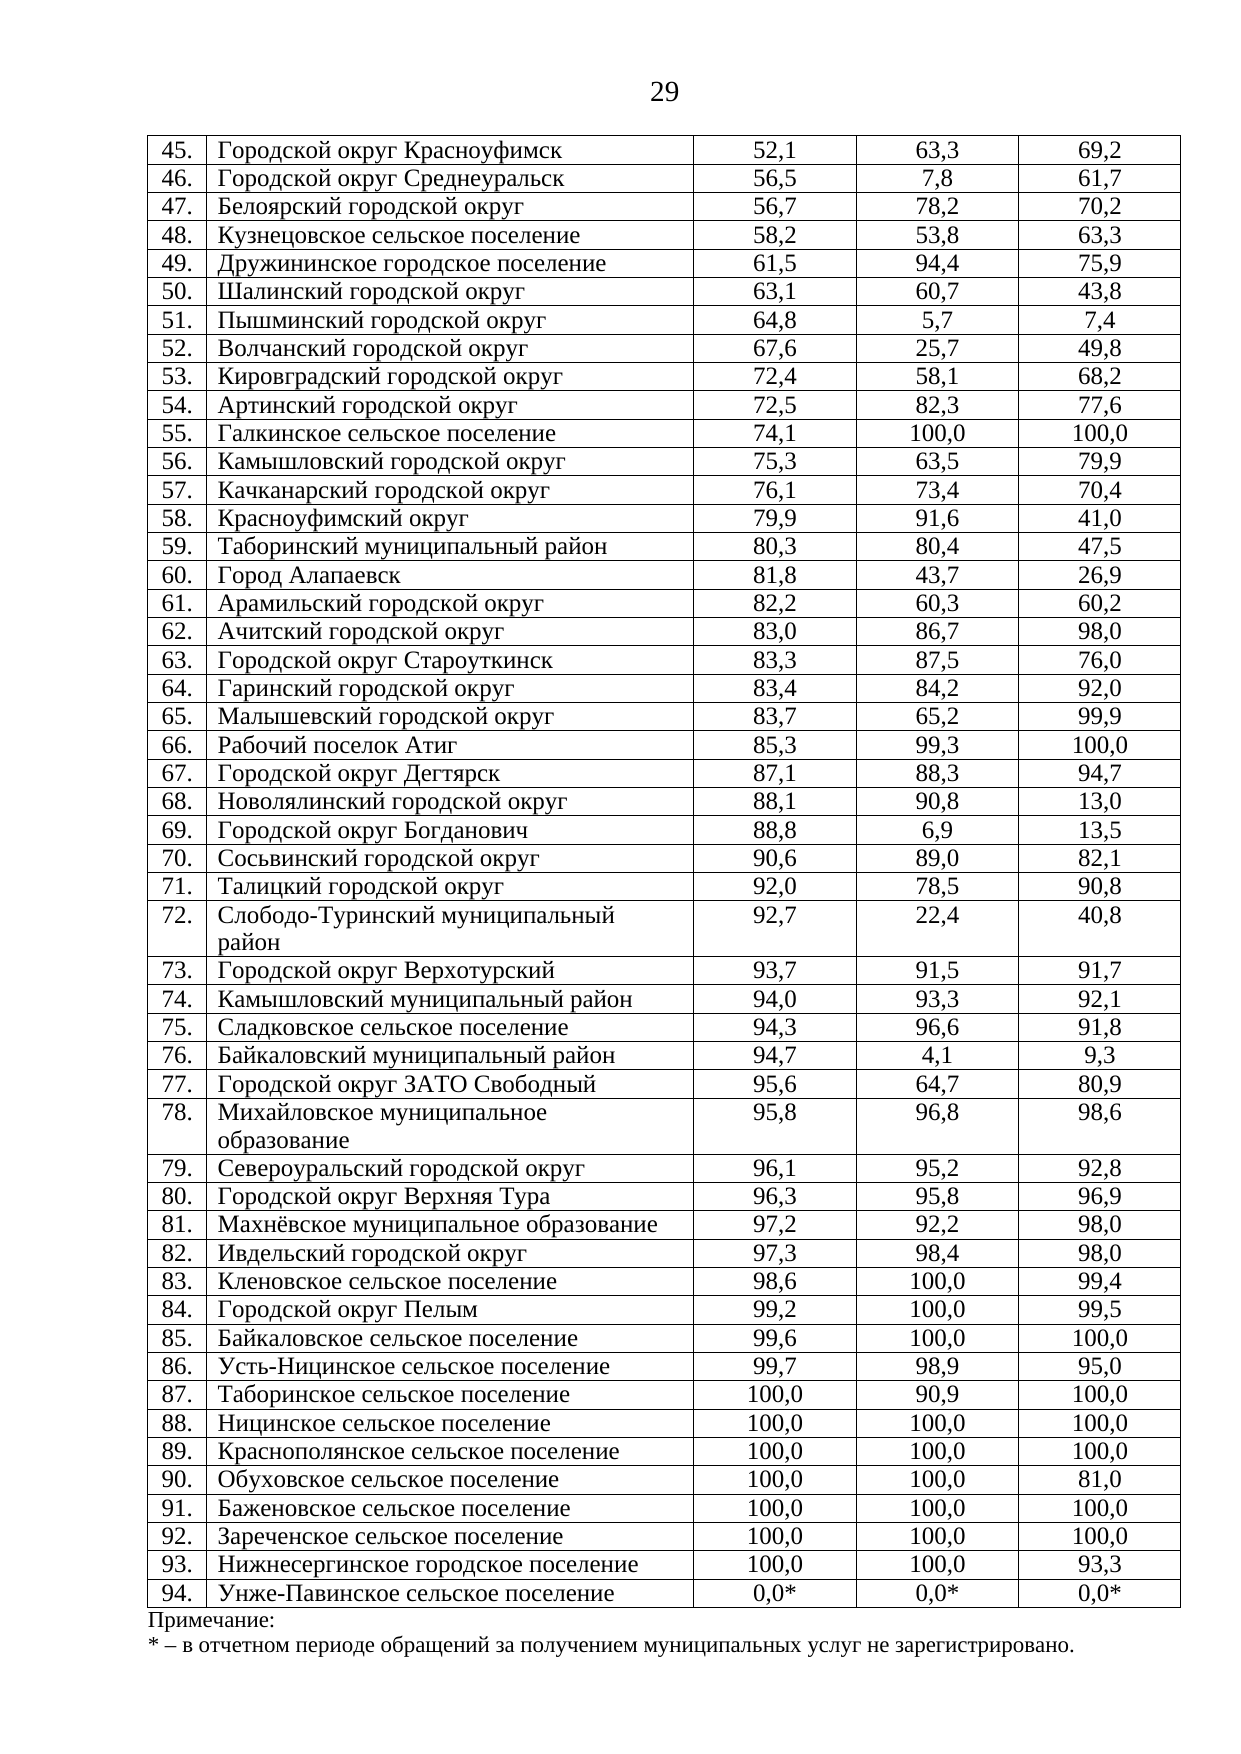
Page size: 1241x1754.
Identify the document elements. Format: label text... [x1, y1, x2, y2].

table_cell 97,3 [694, 1240, 856, 1267]
table_cell 96,8 [857, 1099, 1018, 1153]
table_cell Краснополянское сельское поселение [207, 1438, 693, 1465]
table_cell 92,0 [694, 873, 856, 900]
table_cell 78. [148, 1099, 206, 1153]
table_cell 94. [148, 1580, 206, 1607]
table_cell 100,0 [857, 1438, 1018, 1465]
table_cell Ницинское сельское поселение [207, 1410, 693, 1437]
table_cell 91,7 [1019, 957, 1180, 984]
table_cell Городской округ Красноуфимск [207, 136, 693, 164]
table_cell 86. [148, 1353, 206, 1380]
table_cell 91. [148, 1495, 206, 1522]
table_cell Махнёвское муниципальное образование [207, 1211, 693, 1238]
table_cell 63. [148, 646, 206, 674]
table_cell 97,2 [694, 1211, 856, 1238]
table_cell 100,0 [694, 1438, 856, 1465]
table_cell 69,2 [1019, 136, 1180, 164]
table_cell 70,4 [1019, 476, 1180, 504]
table_cell 79,9 [694, 505, 856, 532]
table_cell Городской округ Староуткинск [207, 646, 693, 674]
table_cell 99,9 [1019, 703, 1180, 730]
table_cell 91,5 [857, 957, 1018, 984]
table_cell Городской округ Среднеуральск [207, 165, 693, 192]
table_cell Унже-Павинское сельское поселение [207, 1580, 693, 1607]
table_cell Рабочий поселок Атиг [207, 731, 693, 759]
table_cell 100,0 [857, 1325, 1018, 1352]
table_cell 52. [148, 335, 206, 362]
table_cell 60,2 [1019, 590, 1180, 617]
table_cell 0,0* [694, 1580, 856, 1607]
table_cell 13,0 [1019, 788, 1180, 815]
table_cell 75,3 [694, 448, 856, 475]
table_cell Байкаловское сельское поселение [207, 1325, 693, 1352]
table_cell 7,4 [1019, 306, 1180, 334]
table_cell 75. [148, 1014, 206, 1041]
table_cell 94,3 [694, 1014, 856, 1041]
table_cell 93,7 [694, 957, 856, 984]
table_cell 26,9 [1019, 561, 1180, 589]
table_cell 73,4 [857, 476, 1018, 504]
table_cell 83,0 [694, 618, 856, 645]
table_cell Байкаловский муниципальный район [207, 1042, 693, 1069]
table_cell 84,2 [857, 675, 1018, 702]
table_cell 63,3 [1019, 221, 1180, 249]
table_cell 71. [148, 873, 206, 900]
table_cell 96,9 [1019, 1183, 1180, 1210]
table_cell 100,0 [694, 1495, 856, 1522]
table_cell 100,0 [694, 1523, 856, 1550]
table_cell 94,0 [694, 985, 856, 1013]
table_cell 98,0 [1019, 618, 1180, 645]
table_cell Новолялинский городской округ [207, 788, 693, 815]
table_cell 41,0 [1019, 505, 1180, 532]
table_cell 61. [148, 590, 206, 617]
table_cell 56,5 [694, 165, 856, 192]
table_cell 100,0 [1019, 1438, 1180, 1465]
table_cell 85. [148, 1325, 206, 1352]
table_cell 100,0 [694, 1551, 856, 1578]
table_cell 74. [148, 985, 206, 1013]
table_cell 76. [148, 1042, 206, 1069]
table_cell 83,3 [694, 646, 856, 674]
table_cell Сосьвинский городской округ [207, 845, 693, 872]
table_cell 56. [148, 448, 206, 475]
table_cell 90,6 [694, 845, 856, 872]
table_cell Гаринский городской округ [207, 675, 693, 702]
table_cell 76,0 [1019, 646, 1180, 674]
table_cell 81,0 [1019, 1466, 1180, 1493]
table_cell 56,7 [694, 193, 856, 220]
table_cell 66. [148, 731, 206, 759]
table_cell 61,7 [1019, 165, 1180, 192]
text Примечание: [148, 1608, 1181, 1633]
table_cell 47. [148, 193, 206, 220]
table_cell 64. [148, 675, 206, 702]
table_cell 95,8 [694, 1099, 856, 1153]
table_cell 81,8 [694, 561, 856, 589]
table_cell Городской округ Верхняя Тура [207, 1183, 693, 1210]
table_cell 69. [148, 816, 206, 844]
table_cell 64,7 [857, 1070, 1018, 1098]
table_cell 60. [148, 561, 206, 589]
table_cell Красноуфимский округ [207, 505, 693, 532]
table_cell 100,0 [694, 1466, 856, 1493]
table_cell 96,1 [694, 1155, 856, 1182]
table_cell Кленовское сельское поселение [207, 1268, 693, 1295]
table_cell Городской округ Пелым [207, 1296, 693, 1323]
table_cell Кировградский городской округ [207, 363, 693, 390]
table_cell 95,8 [857, 1183, 1018, 1210]
table_cell 0,0* [857, 1580, 1018, 1607]
table_cell 100,0 [857, 1551, 1018, 1578]
table_cell Город Алапаевск [207, 561, 693, 589]
table_cell Качканарский городской округ [207, 476, 693, 504]
table_cell 98,6 [1019, 1099, 1180, 1153]
table_cell 90,8 [857, 788, 1018, 815]
table_cell 100,0 [857, 1523, 1018, 1550]
table_cell 50. [148, 278, 206, 305]
table_cell Кузнецовское сельское поселение [207, 221, 693, 249]
table_cell 49,8 [1019, 335, 1180, 362]
table_cell Камышловский муниципальный район [207, 985, 693, 1013]
table_cell 100,0 [857, 1466, 1018, 1493]
table_cell 77. [148, 1070, 206, 1098]
table_cell 99,6 [694, 1325, 856, 1352]
table_cell Городской округ Богданович [207, 816, 693, 844]
table_cell 85,3 [694, 731, 856, 759]
text * – в отчетном периоде обращений за получением муниципальных услуг не зарегистрировано. [148, 1633, 1181, 1658]
table_cell 92,2 [857, 1211, 1018, 1238]
table_cell 67,6 [694, 335, 856, 362]
table_cell Ачитский городской округ [207, 618, 693, 645]
table_cell 98,6 [694, 1268, 856, 1295]
table_cell 4,1 [857, 1042, 1018, 1069]
table_cell 79,9 [1019, 448, 1180, 475]
table_cell 100,0 [857, 420, 1018, 447]
table_cell 80,4 [857, 533, 1018, 560]
table_cell 6,9 [857, 816, 1018, 844]
table_cell 70,2 [1019, 193, 1180, 220]
table_cell 53,8 [857, 221, 1018, 249]
table_cell 94,4 [857, 250, 1018, 277]
table_cell 95,2 [857, 1155, 1018, 1182]
table_cell 90,9 [857, 1381, 1018, 1408]
table_cell 59. [148, 533, 206, 560]
table_cell 95,0 [1019, 1353, 1180, 1380]
table_cell 89,0 [857, 845, 1018, 872]
table_cell 61,5 [694, 250, 856, 277]
table_cell 70. [148, 845, 206, 872]
table_cell 64,8 [694, 306, 856, 334]
table_cell 72,5 [694, 391, 856, 419]
table_cell 54. [148, 391, 206, 419]
table_cell 92. [148, 1523, 206, 1550]
table_cell 49. [148, 250, 206, 277]
table_cell 80,3 [694, 533, 856, 560]
table_cell 75,9 [1019, 250, 1180, 277]
table_cell 43,7 [857, 561, 1018, 589]
table_cell 89. [148, 1438, 206, 1465]
table_cell 76,1 [694, 476, 856, 504]
table_cell 82,2 [694, 590, 856, 617]
table_cell Городской округ Верхотурский [207, 957, 693, 984]
table_cell 87,1 [694, 760, 856, 787]
table_cell Дружининское городское поселение [207, 250, 693, 277]
table_cell Слободо-Туринский муниципальный район [207, 901, 693, 956]
table_cell 73. [148, 957, 206, 984]
table_cell 91,8 [1019, 1014, 1180, 1041]
table_cell Таборинское сельское поселение [207, 1381, 693, 1408]
table_cell Усть-Ницинское сельское поселение [207, 1353, 693, 1380]
table_cell 100,0 [1019, 1381, 1180, 1408]
table_cell 99,5 [1019, 1296, 1180, 1323]
table_cell 58,2 [694, 221, 856, 249]
table_cell 22,4 [857, 901, 1018, 956]
table_cell 98,4 [857, 1240, 1018, 1267]
table_cell 0,0* [1019, 1580, 1180, 1607]
table_cell Волчанский городской округ [207, 335, 693, 362]
table_cell Талицкий городской округ [207, 873, 693, 900]
table_cell 62. [148, 618, 206, 645]
table_cell 65. [148, 703, 206, 730]
table_cell 84. [148, 1296, 206, 1323]
table_cell 58. [148, 505, 206, 532]
table_cell 74,1 [694, 420, 856, 447]
table_cell 100,0 [1019, 420, 1180, 447]
table_cell Шалинский городской округ [207, 278, 693, 305]
table_cell 90. [148, 1466, 206, 1493]
table_cell 82,1 [1019, 845, 1180, 872]
table_cell 68,2 [1019, 363, 1180, 390]
table_cell 63,1 [694, 278, 856, 305]
table_cell 83,7 [694, 703, 856, 730]
table_cell 93,3 [857, 985, 1018, 1013]
table_cell 83,4 [694, 675, 856, 702]
table_cell 9,3 [1019, 1042, 1180, 1069]
table_cell 25,7 [857, 335, 1018, 362]
table_cell Зареченское сельское поселение [207, 1523, 693, 1550]
table_cell 100,0 [1019, 1325, 1180, 1352]
table_cell 98,0 [1019, 1240, 1180, 1267]
table_cell 82,3 [857, 391, 1018, 419]
table_cell 100,0 [857, 1495, 1018, 1522]
table_cell 96,3 [694, 1183, 856, 1210]
table_cell 88,3 [857, 760, 1018, 787]
table_cell 88. [148, 1410, 206, 1437]
table_cell 55. [148, 420, 206, 447]
table_cell Баженовское сельское поселение [207, 1495, 693, 1522]
table_cell 88,8 [694, 816, 856, 844]
table_cell 90,8 [1019, 873, 1180, 900]
table_cell Сладковское сельское поселение [207, 1014, 693, 1041]
table_cell 100,0 [1019, 1495, 1180, 1522]
table_cell 100,0 [694, 1381, 856, 1408]
table_cell 87. [148, 1381, 206, 1408]
table_cell 87,5 [857, 646, 1018, 674]
table_cell 77,6 [1019, 391, 1180, 419]
table_cell 5,7 [857, 306, 1018, 334]
table_cell 78,2 [857, 193, 1018, 220]
table_cell Белоярский городской округ [207, 193, 693, 220]
table_cell 100,0 [857, 1268, 1018, 1295]
table_cell Таборинский муниципальный район [207, 533, 693, 560]
table_cell 94,7 [694, 1042, 856, 1069]
table_cell 93. [148, 1551, 206, 1578]
table_cell 81. [148, 1211, 206, 1238]
table_cell Нижнесергинское городское поселение [207, 1551, 693, 1578]
table_cell 100,0 [694, 1410, 856, 1437]
table_cell 92,7 [694, 901, 856, 956]
table_cell 99,4 [1019, 1268, 1180, 1295]
table_cell 96,6 [857, 1014, 1018, 1041]
table_cell 47,5 [1019, 533, 1180, 560]
table_cell 98,9 [857, 1353, 1018, 1380]
table_cell 72. [148, 901, 206, 956]
table_cell Городской округ ЗАТО Свободный [207, 1070, 693, 1098]
table_cell 92,8 [1019, 1155, 1180, 1182]
table_cell 100,0 [857, 1410, 1018, 1437]
table_cell 92,1 [1019, 985, 1180, 1013]
table_cell 13,5 [1019, 816, 1180, 844]
table_cell 80,9 [1019, 1070, 1180, 1098]
table_cell 53. [148, 363, 206, 390]
table_cell 52,1 [694, 136, 856, 164]
table_cell 40,8 [1019, 901, 1180, 956]
table_cell 57. [148, 476, 206, 504]
table_cell 100,0 [1019, 731, 1180, 759]
table_cell 63,5 [857, 448, 1018, 475]
table_cell Североуральский городской округ [207, 1155, 693, 1182]
table_cell 67. [148, 760, 206, 787]
table_cell 100,0 [1019, 1523, 1180, 1550]
table_cell 82. [148, 1240, 206, 1267]
table_cell Городской округ Дегтярск [207, 760, 693, 787]
table_cell 86,7 [857, 618, 1018, 645]
table_cell Арамильский городской округ [207, 590, 693, 617]
table_cell 63,3 [857, 136, 1018, 164]
table_cell 83. [148, 1268, 206, 1295]
table_cell 91,6 [857, 505, 1018, 532]
table_cell 79. [148, 1155, 206, 1182]
table_cell 58,1 [857, 363, 1018, 390]
table_cell 92,0 [1019, 675, 1180, 702]
table_cell 100,0 [857, 1296, 1018, 1323]
table_cell Артинский городской округ [207, 391, 693, 419]
table_cell 60,3 [857, 590, 1018, 617]
table_cell 78,5 [857, 873, 1018, 900]
table_cell 7,8 [857, 165, 1018, 192]
table_cell 99,2 [694, 1296, 856, 1323]
table_cell 93,3 [1019, 1551, 1180, 1578]
table_cell 99,3 [857, 731, 1018, 759]
table_cell 98,0 [1019, 1211, 1180, 1238]
table_cell Ивдельский городской округ [207, 1240, 693, 1267]
table_cell 68. [148, 788, 206, 815]
table_cell 95,6 [694, 1070, 856, 1098]
table_cell 94,7 [1019, 760, 1180, 787]
table_cell 46. [148, 165, 206, 192]
table_cell Малышевский городской округ [207, 703, 693, 730]
table_cell 45. [148, 136, 206, 164]
table_cell 51. [148, 306, 206, 334]
table_cell Камышловский городской округ [207, 448, 693, 475]
table_cell 60,7 [857, 278, 1018, 305]
table_cell 99,7 [694, 1353, 856, 1380]
table_cell 65,2 [857, 703, 1018, 730]
table_cell 88,1 [694, 788, 856, 815]
table_cell 72,4 [694, 363, 856, 390]
table_cell Обуховское сельское поселение [207, 1466, 693, 1493]
table_cell Михайловское муниципальное образование [207, 1099, 693, 1153]
table_cell 43,8 [1019, 278, 1180, 305]
table_cell Пышминский городской округ [207, 306, 693, 334]
table_cell Галкинское сельское поселение [207, 420, 693, 447]
table_cell 80. [148, 1183, 206, 1210]
table_cell 100,0 [1019, 1410, 1180, 1437]
table_cell 48. [148, 221, 206, 249]
